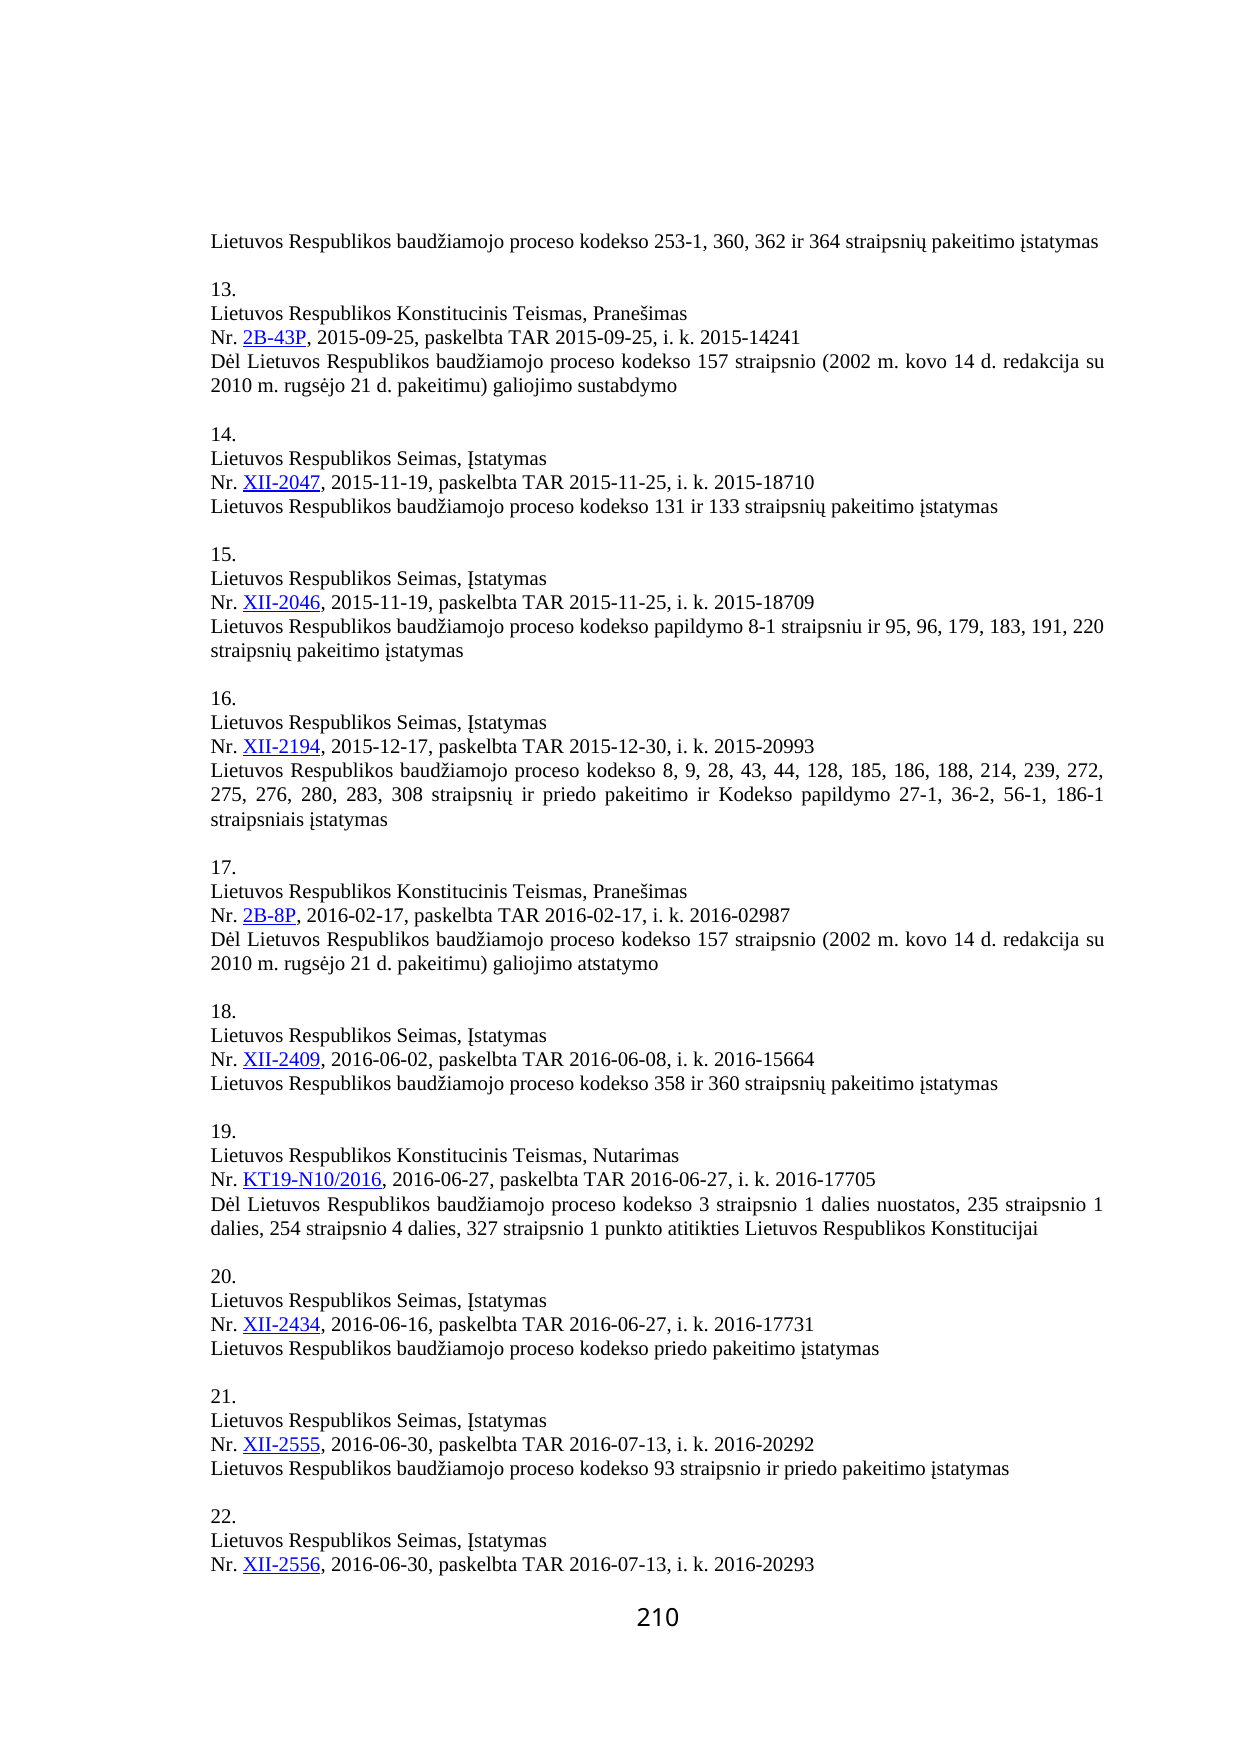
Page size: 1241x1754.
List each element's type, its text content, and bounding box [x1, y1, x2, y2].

text 19. [210, 1119, 1105, 1143]
text Nr. 2B-8P, 2016-02-17, paskelbta TAR 2016-02-17, i. k. 2016-02987 [210, 903, 1105, 927]
text Dėl Lietuvos Respublikos baudžiamojo proceso kodekso 157 straipsnio (2002 m. kovo 14 d. redakcija su 2010 m. rugsėjo 21 d. pakeitimu) galiojimo sustabdymo [210, 349, 1105, 397]
text 22. [210, 1504, 1105, 1528]
text Nr. KT19-N10/2016, 2016-06-27, paskelbta TAR 2016-06-27, i. k. 2016-17705 [210, 1167, 1105, 1191]
text Dėl Lietuvos Respublikos baudžiamojo proceso kodekso 3 straipsnio 1 dalies nuostatos, 235 straipsnio 1 dalies, 254 straipsnio 4 dalies, 327 straipsnio 1 punkto atitikties Lietuvos Respublikos Konstitucijai [210, 1191, 1105, 1239]
text Nr. XII-2194, 2015-12-17, paskelbta TAR 2015-12-30, i. k. 2015-20993 [210, 734, 1105, 758]
text Nr. XII-2434, 2016-06-16, paskelbta TAR 2016-06-27, i. k. 2016-17731 [210, 1312, 1105, 1336]
text Lietuvos Respublikos Seimas, Įstatymas [210, 566, 1105, 590]
text 14. [210, 421, 1105, 446]
text 15. [210, 542, 1105, 566]
text 21. [210, 1384, 1105, 1408]
text Nr. 2B-43P, 2015-09-25, paskelbta TAR 2015-09-25, i. k. 2015-14241 [210, 325, 1105, 349]
text Lietuvos Respublikos baudžiamojo proceso kodekso 8, 9, 28, 43, 44, 128, 185, 186, 188, 214, 239, 272, 275, 276, 280, 283, 308 straipsnių ir priedo pakeitimo ir Kodekso papildymo 27-1, 36-2, 56-1, 186-1 straipsniais įstatymas [210, 758, 1105, 831]
text Lietuvos Respublikos Seimas, Įstatymas [210, 446, 1105, 469]
text Nr. XII-2555, 2016-06-30, paskelbta TAR 2016-07-13, i. k. 2016-20292 [210, 1432, 1105, 1456]
text Nr. XII-2047, 2015-11-19, paskelbta TAR 2015-11-25, i. k. 2015-18710 [210, 469, 1105, 494]
text Lietuvos Respublikos Seimas, Įstatymas [210, 1408, 1105, 1432]
text 17. [210, 854, 1105, 879]
text Lietuvos Respublikos Konstitucinis Teismas, Pranešimas [210, 301, 1105, 325]
text 20. [210, 1264, 1105, 1288]
text Nr. XII-2556, 2016-06-30, paskelbta TAR 2016-07-13, i. k. 2016-20293 [210, 1552, 1105, 1576]
text 16. [210, 686, 1105, 710]
text Lietuvos Respublikos Seimas, Įstatymas [210, 1023, 1105, 1047]
text Nr. XII-2409, 2016-06-02, paskelbta TAR 2016-06-08, i. k. 2016-15664 [210, 1047, 1105, 1071]
text Lietuvos Respublikos baudžiamojo proceso kodekso 253-1, 360, 362 ir 364 straipsnių pakeitimo įstatymas [210, 229, 1105, 253]
text Nr. XII-2046, 2015-11-19, paskelbta TAR 2015-11-25, i. k. 2015-18709 [210, 590, 1105, 614]
text 18. [210, 999, 1105, 1023]
text Lietuvos Respublikos Konstitucinis Teismas, Nutarimas [210, 1143, 1105, 1167]
text Lietuvos Respublikos Seimas, Įstatymas [210, 710, 1105, 734]
text Lietuvos Respublikos baudžiamojo proceso kodekso papildymo 8-1 straipsniu ir 95, 96, 179, 183, 191, 220 straipsnių pakeitimo įstatymas [210, 614, 1105, 662]
text Lietuvos Respublikos Seimas, Įstatymas [210, 1528, 1105, 1552]
text Lietuvos Respublikos baudžiamojo proceso kodekso 358 ir 360 straipsnių pakeitimo įstatymas [210, 1071, 1105, 1095]
text Lietuvos Respublikos baudžiamojo proceso kodekso 93 straipsnio ir priedo pakeitimo įstatymas [210, 1456, 1105, 1480]
text 13. [210, 277, 1105, 301]
text Lietuvos Respublikos Konstitucinis Teismas, Pranešimas [210, 879, 1105, 903]
text Dėl Lietuvos Respublikos baudžiamojo proceso kodekso 157 straipsnio (2002 m. kovo 14 d. redakcija su 2010 m. rugsėjo 21 d. pakeitimu) galiojimo atstatymo [210, 927, 1105, 975]
text Lietuvos Respublikos baudžiamojo proceso kodekso 131 ir 133 straipsnių pakeitimo įstatymas [210, 494, 1105, 518]
text Lietuvos Respublikos Seimas, Įstatymas [210, 1288, 1105, 1312]
text Lietuvos Respublikos baudžiamojo proceso kodekso priedo pakeitimo įstatymas [210, 1336, 1105, 1360]
